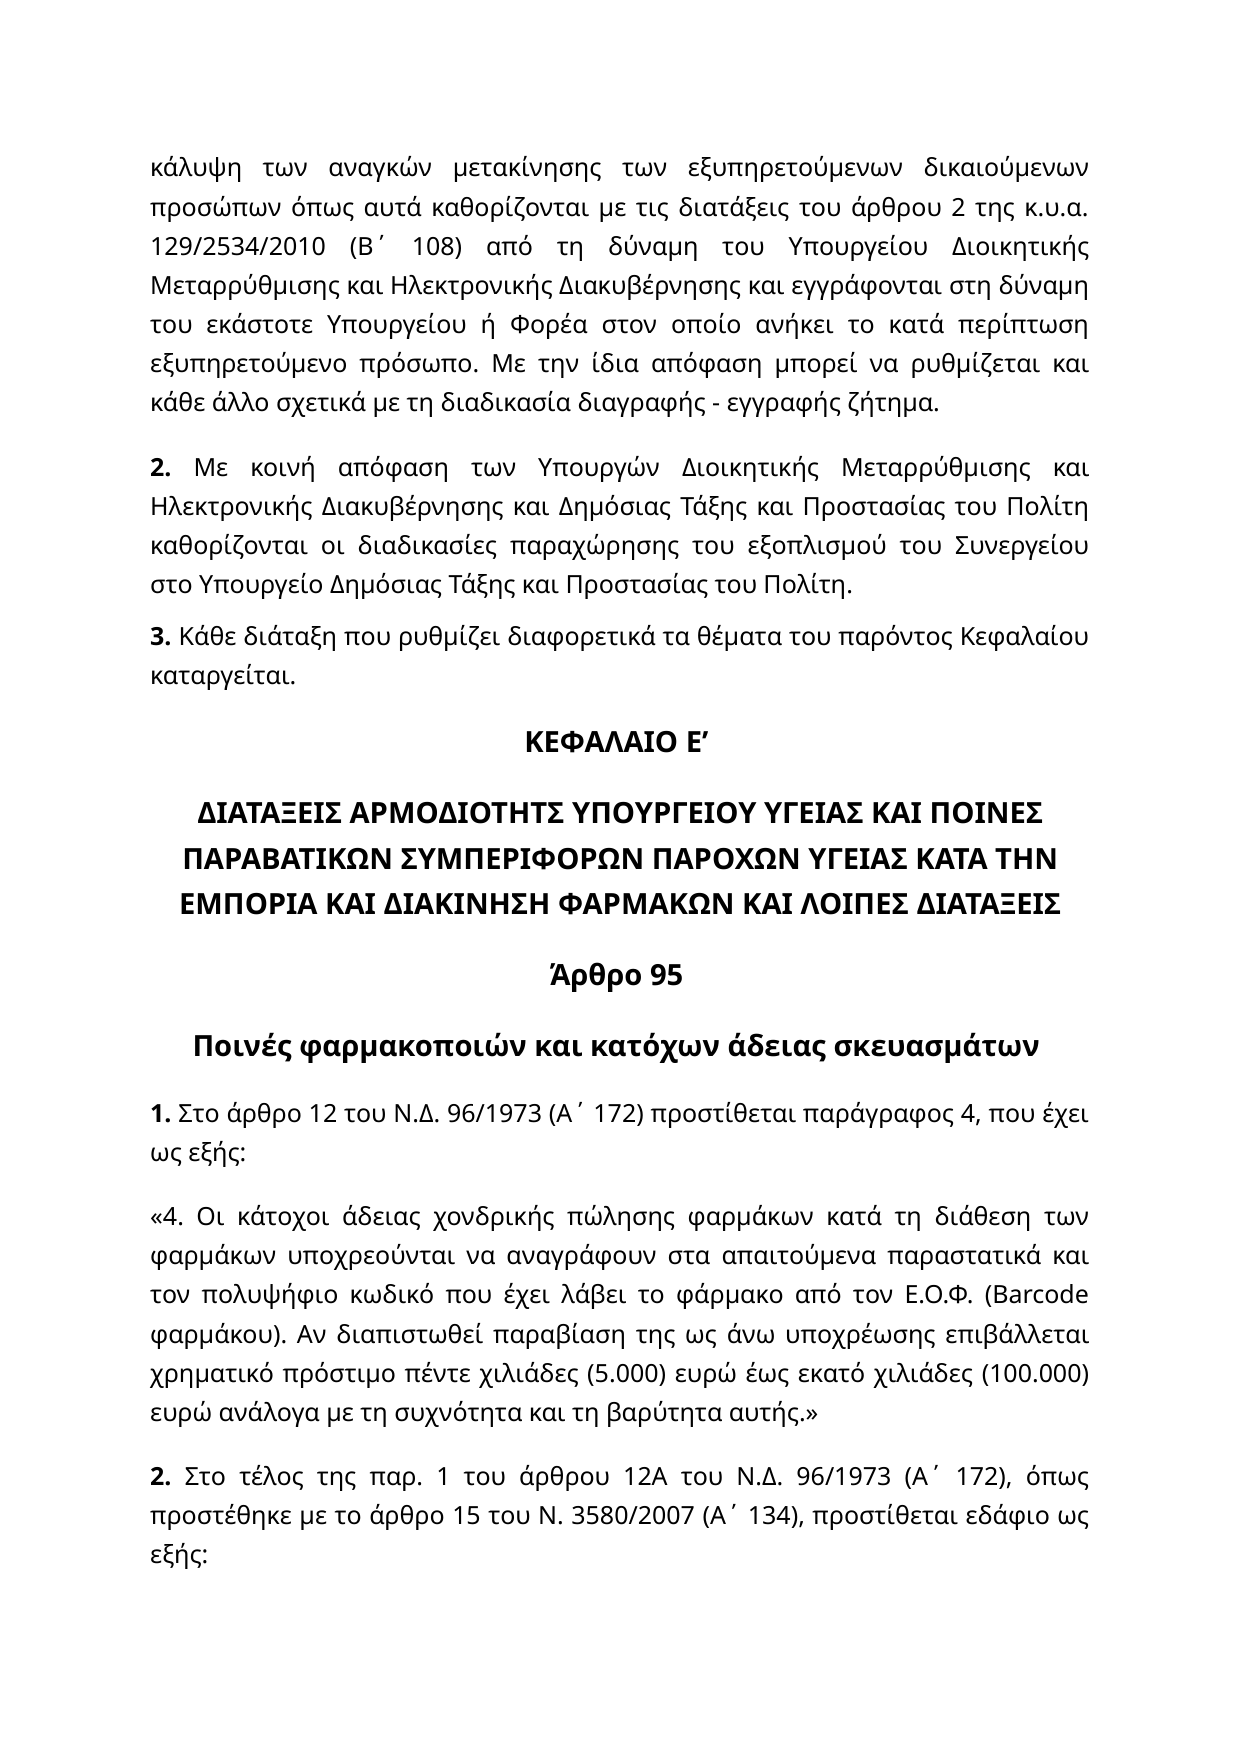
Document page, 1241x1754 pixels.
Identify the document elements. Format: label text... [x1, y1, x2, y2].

text κάλυψη των αναγκών μετακίνησης των εξυπηρετούμενων δικαιούμενων προσώπων όπως αυτά καθορίζονται με τις διατάξεις του άρθρου 2 της κ.υ.α. 129/2534/2010 (Β΄ 108) από τη δύναμη του Υπουργείου Διοικητικής Μεταρρύθμισης και Ηλεκτρονικής Διακυβέρνησης και εγγράφονται στη δύναμη του εκάστοτε Υπουργείου ή Φορέα στον οποίο ανήκει το κατά περίπτωση εξυπηρετούμενο πρόσωπο. Με την ίδια απόφαση μπορεί να ρυθμίζεται και κάθε άλλο σχετικά με τη διαδικασία διαγραφής - εγγραφής ζήτημα. [150, 150, 1090, 419]
text 2. Στο τέλος της παρ. 1 του άρθρου 12Α του Ν.Δ. 96/1973 (Α΄ 172), όπως προστέθηκε με το άρθρο 15 του Ν. 3580/2007 (Α΄ 134), προστίθεται εδάφιο ως εξής: [150, 1459, 1090, 1571]
text 1. Στο άρθρο 12 του Ν.Δ. 96/1973 (Α΄ 172) προστίθεται παράγραφος 4, που έχει ως εξής: [150, 1095, 1090, 1169]
subtitle ΚΕΦΑΛΑΙΟ Ε’ [150, 722, 1090, 761]
subtitle Ποινές φαρμακοποιών και κατόχων άδειας σκευασμάτων [150, 1025, 1090, 1064]
text 2. Με κοινή απόφαση των Υπουργών Διοικητικής Μεταρρύθμισης και Ηλεκτρονικής Διακυβέρνησης και Δημόσιας Τάξης και Προστασίας του Πολίτη καθορίζονται οι διαδικασίες παραχώρησης του εξοπλισμού του Συνεργείου στο Υπουργείο Δημόσιας Τάξης και Προστασίας του Πολίτη. [150, 449, 1090, 601]
subtitle ΔΙΑΤΑΞΕΙΣ ΑΡΜΟΔΙΟΤΗΤΣ ΥΠΟΥΡΓΕΙΟΥ ΥΓΕΙΑΣ ΚΑΙ ΠΟΙΝΕΣ ΠΑΡΑΒΑΤΙΚΩΝ ΣΥΜΠΕΡΙΦΟΡΩΝ ΠΑΡΟΧΩΝ ΥΓΕΙΑΣ ΚΑΤΑ ΤΗΝ ΕΜΠΟΡΙΑ ΚΑΙ ΔΙΑΚΙΝΗΣΗ ΦΑΡΜΑΚΩΝ ΚΑΙ ΛΟΙΠΕΣ ΔΙΑΤΑΞΕΙΣ [150, 792, 1090, 923]
subtitle Άρθρο 95 [150, 954, 1090, 994]
text 3. Κάθε διάταξη που ρυθμίζει διαφορετικά τα θέματα του παρόντος Κεφαλαίου καταργείται. [150, 618, 1090, 692]
text «4. Οι κάτοχοι άδειας χονδρικής πώλησης φαρμάκων κατά τη διάθεση των φαρμάκων υποχρεούνται να αναγράφουν στα απαιτούμενα παραστατικά και τον πολυψήφιο κωδικό που έχει λάβει το φάρμακο από τον Ε.Ο.Φ. (Barcode φαρμάκου). Αν διαπιστωθεί παραβίαση της ως άνω υποχρέωσης επιβάλλεται χρηματικό πρόστιμο πέντε χιλιάδες (5.000) ευρώ έως εκατό χιλιάδες (100.000) ευρώ ανάλογα με τη συχνότητα και τη βαρύτητα αυτής.» [150, 1199, 1090, 1429]
